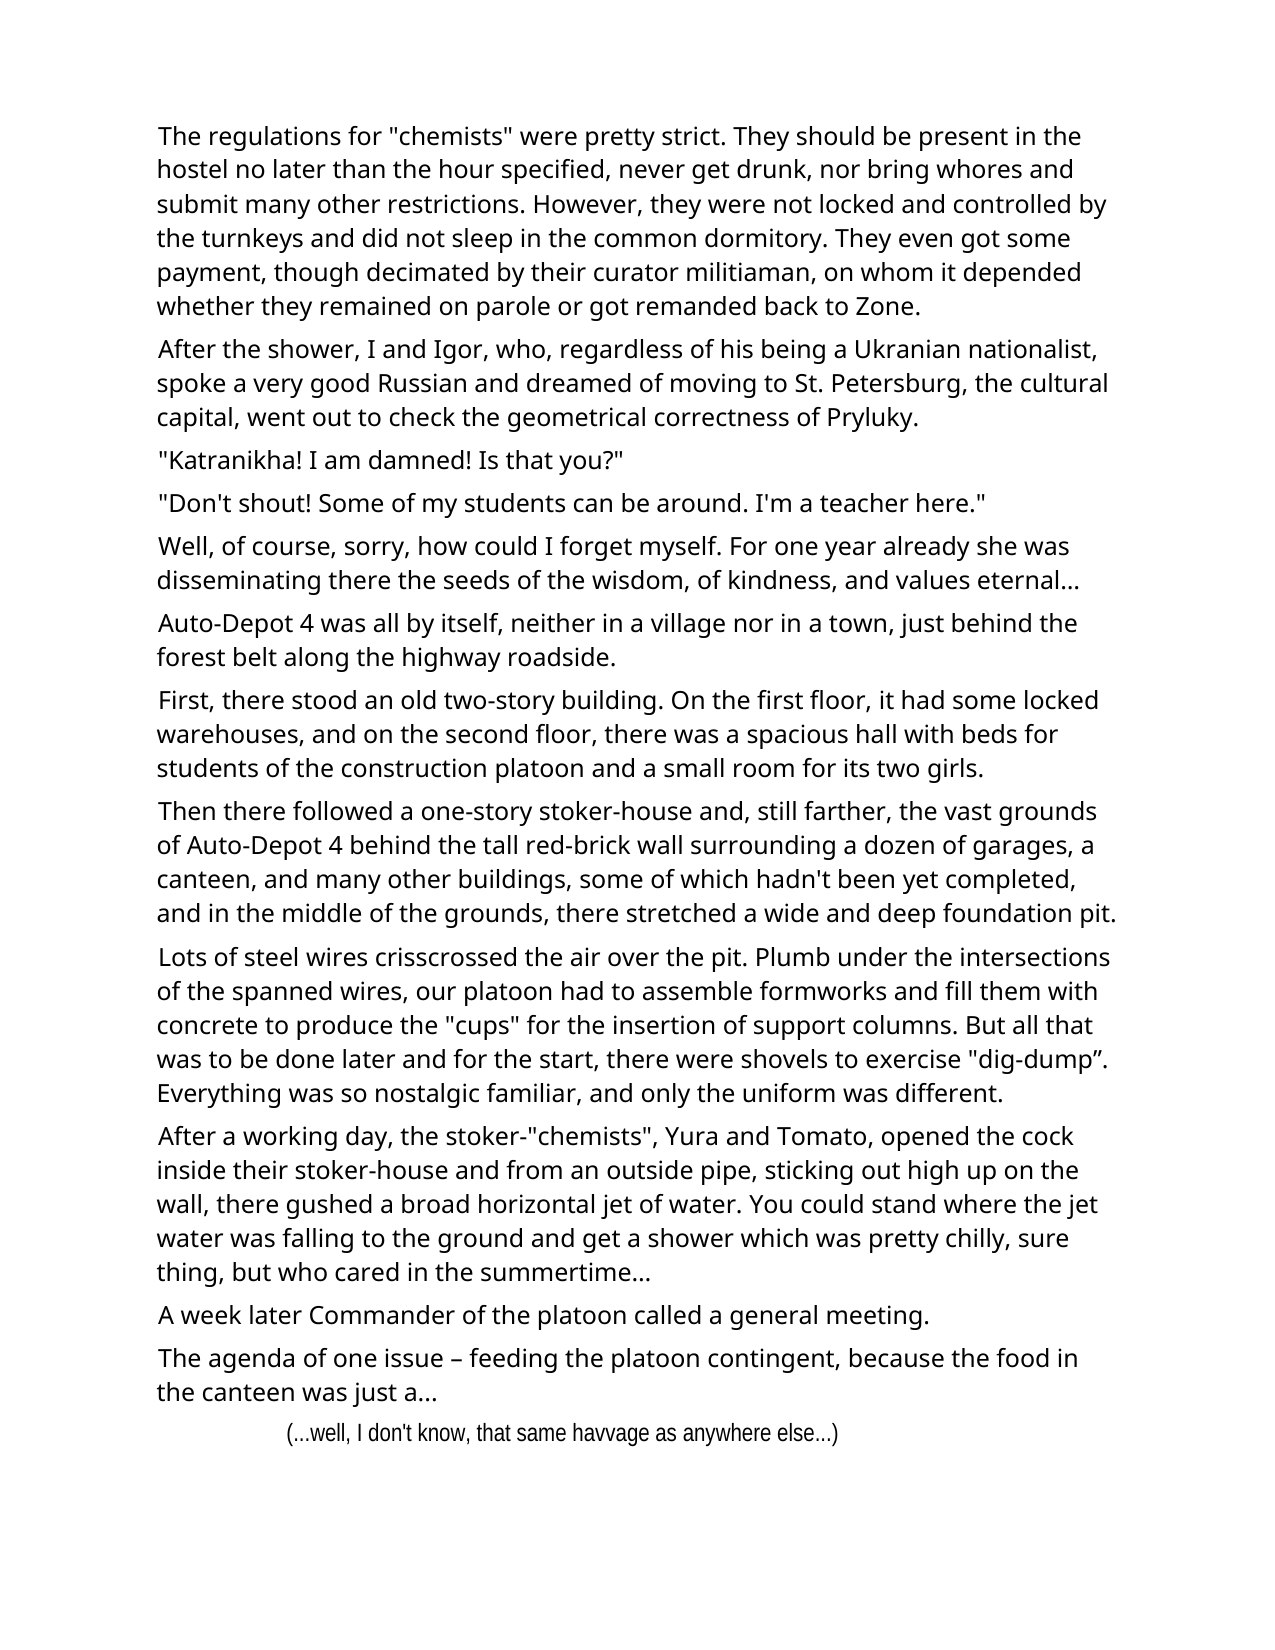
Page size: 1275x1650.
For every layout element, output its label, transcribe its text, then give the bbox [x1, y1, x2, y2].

text First, there stood an old two-story building. On the first floor, it had some locked warehouses, and on the second floor, there was a spacious hall with beds for students of the construction platoon and a small room for its two girls. [156, 683, 1118, 785]
text "Katranikha! I am damned! Is that you?" [156, 443, 1118, 477]
text Lots of steel wires crisscrossed the air over the pit. Plumb under the intersections of the spanned wires, our platoon had to assemble formworks and fill them with concrete to produce the "cups" for the insertion of support columns. But all that was to be done later and for the start, there were shovels to exercise "dig-dump”. Everything was so nostalgic familiar, and only the uniform was different. [156, 939, 1118, 1109]
text After a working day, the stoker-"chemists", Yura and Tomato, opened the cock inside their stoker-house and from an outside pipe, sticking out high up on the wall, there gushed a broad horizontal jet of water. You could stand where the jet water was falling to the ground and get a shower which was pretty chilly, sure thing, but who cared in the summertime… [156, 1118, 1118, 1289]
text "Don't shout! Some of my students can be around. I'm a teacher here." [156, 486, 1118, 520]
text After the shower, I and Igor, who, regardless of his being a Ukranian nationalist, spoke a very good Russian and dreamed of moving to St. Petersburg, the cultural capital, went out to check the geometrical correctness of Pryluky. [156, 331, 1118, 434]
text The agenda of one issue – feeding the platoon contingent, because the food in the canteen was just a... [156, 1341, 1118, 1409]
text The regulations for "chemists" were pretty strict. They should be present in the hostel no later than the hour specified, never get drunk, nor bring whores and submit many other restrictions. However, they were not locked and controlled by the turnkeys and did not sleep in the common dormitory. They even got some payment, though decimated by their curator militiaman, on whom it depended whether they remained on parole or got remanded back to Zone. [156, 118, 1118, 322]
text Then there followed a one-story stoker-house and, still farther, the vast grounds of Auto-Depot 4 behind the tall red-brick wall surrounding a dozen of garages, a canteen, and many other buildings, some of which hadn't been yet completed, and in the middle of the grounds, there stretched a wide and deep foundation pit. [156, 794, 1118, 930]
list (...well, I don't know, that same havvage as anywhere else...) [286, 1418, 1118, 1446]
text Auto-Depot 4 was all by itself, neither in a village nor in a town, just behind the forest belt along the highway roadside. [156, 606, 1118, 674]
text A week later Commander of the platoon called a general meeting. [156, 1298, 1118, 1332]
text Well, of course, sorry, how could I forget myself. For one year already she was disseminating there the seeds of the wisdom, of kindness, and values eternal… [156, 529, 1118, 597]
